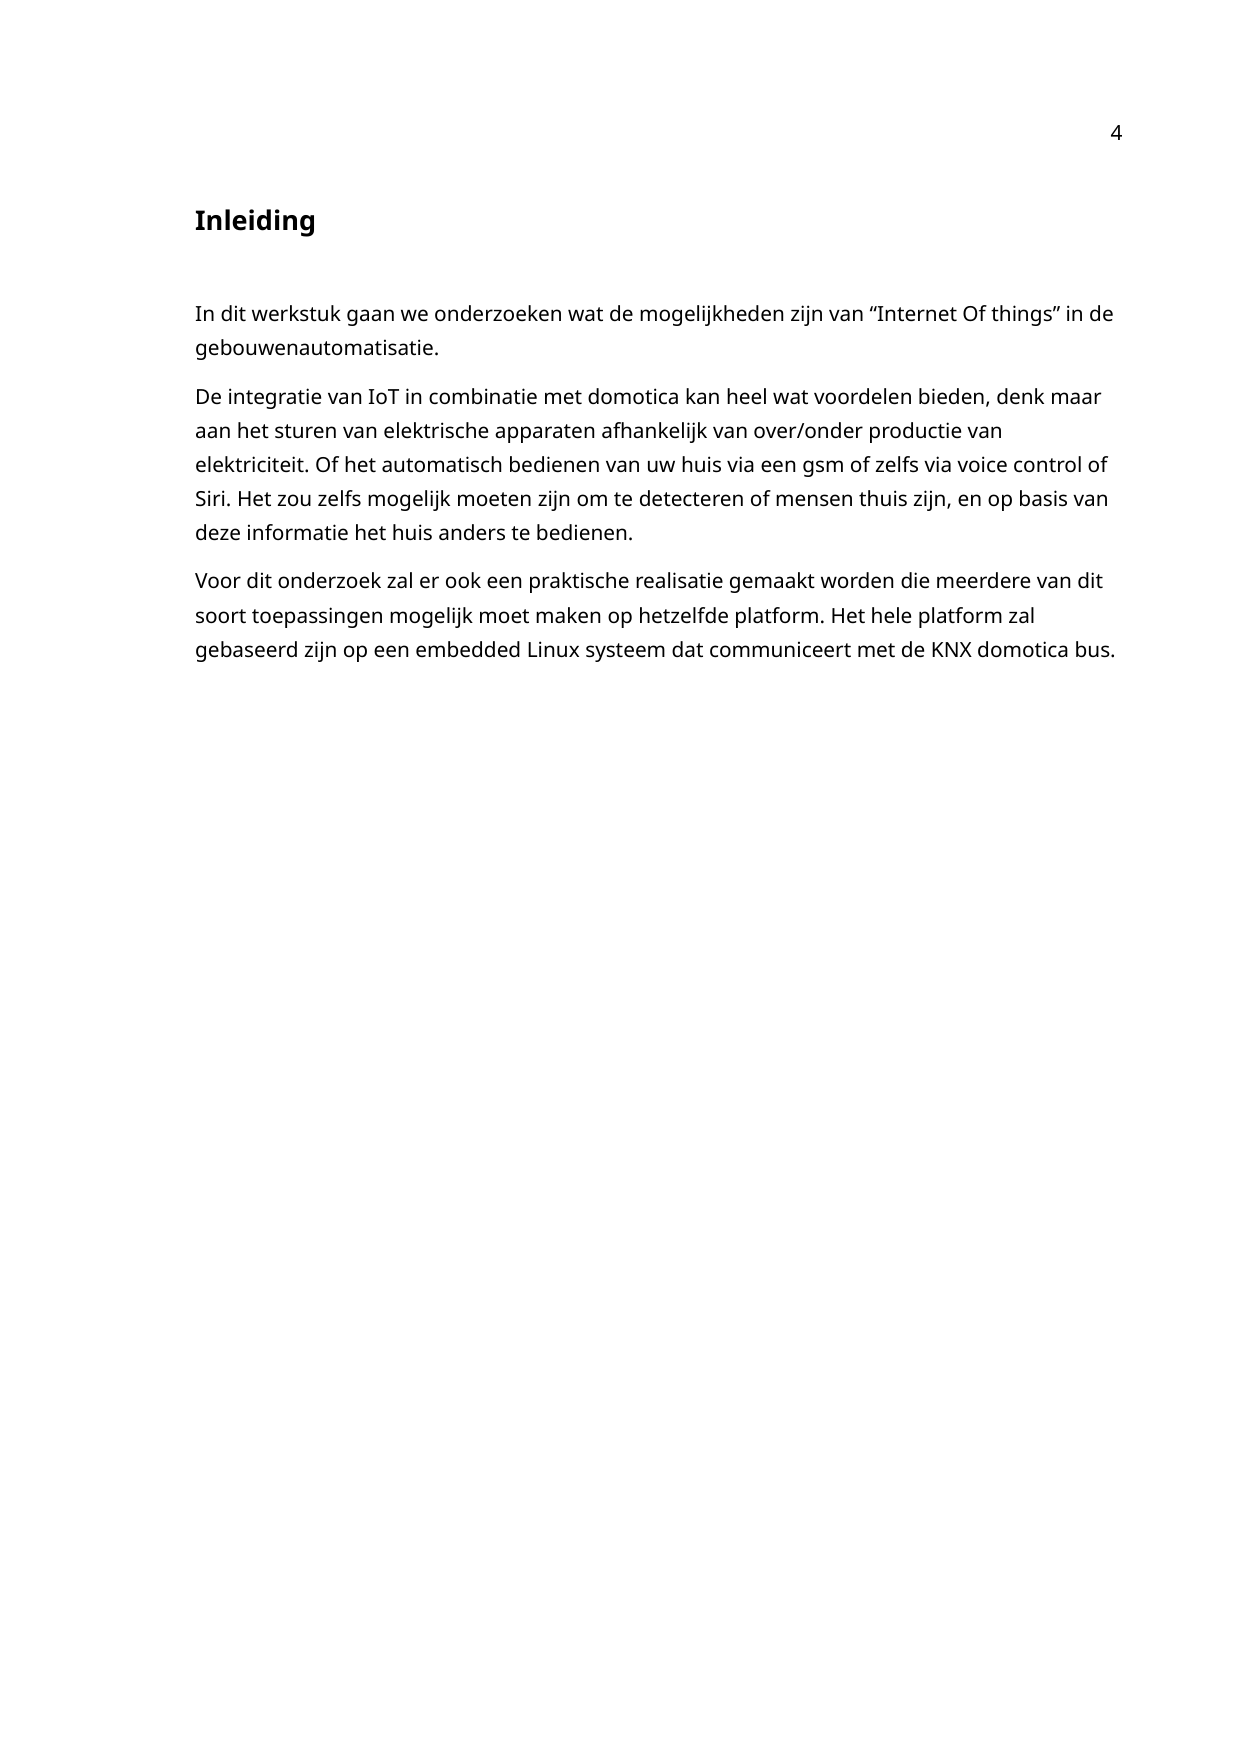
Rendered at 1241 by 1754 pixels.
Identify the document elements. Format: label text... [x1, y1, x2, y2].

subtitle Inleiding [195, 201, 1122, 238]
text Voor dit onderzoek zal er ook een praktische realisatie gemaakt worden die meerdere van dit soort toepassingen mogelijk moet maken op hetzelfde platform. Het hele platform zal gebaseerd zijn op een embedded Linux systeem dat communiceert met de KNX domotica bus. [195, 567, 1122, 663]
text In dit werkstuk gaan we onderzoeken wat de mogelijkheden zijn van “Internet Of things” in de gebouwenautomatisatie. [195, 299, 1122, 362]
text De integratie van IoT in combinatie met domotica kan heel wat voordelen bieden, denk maar aan het sturen van elektrische apparaten afhankelijk van over/onder productie van elektriciteit. Of het automatisch bedienen van uw huis via een gsm of zelfs via voice control of Siri. Het zou zelfs mogelijk moeten zijn om te detecteren of mensen thuis zijn, en op basis van deze informatie het huis anders te bedienen. [195, 382, 1122, 546]
